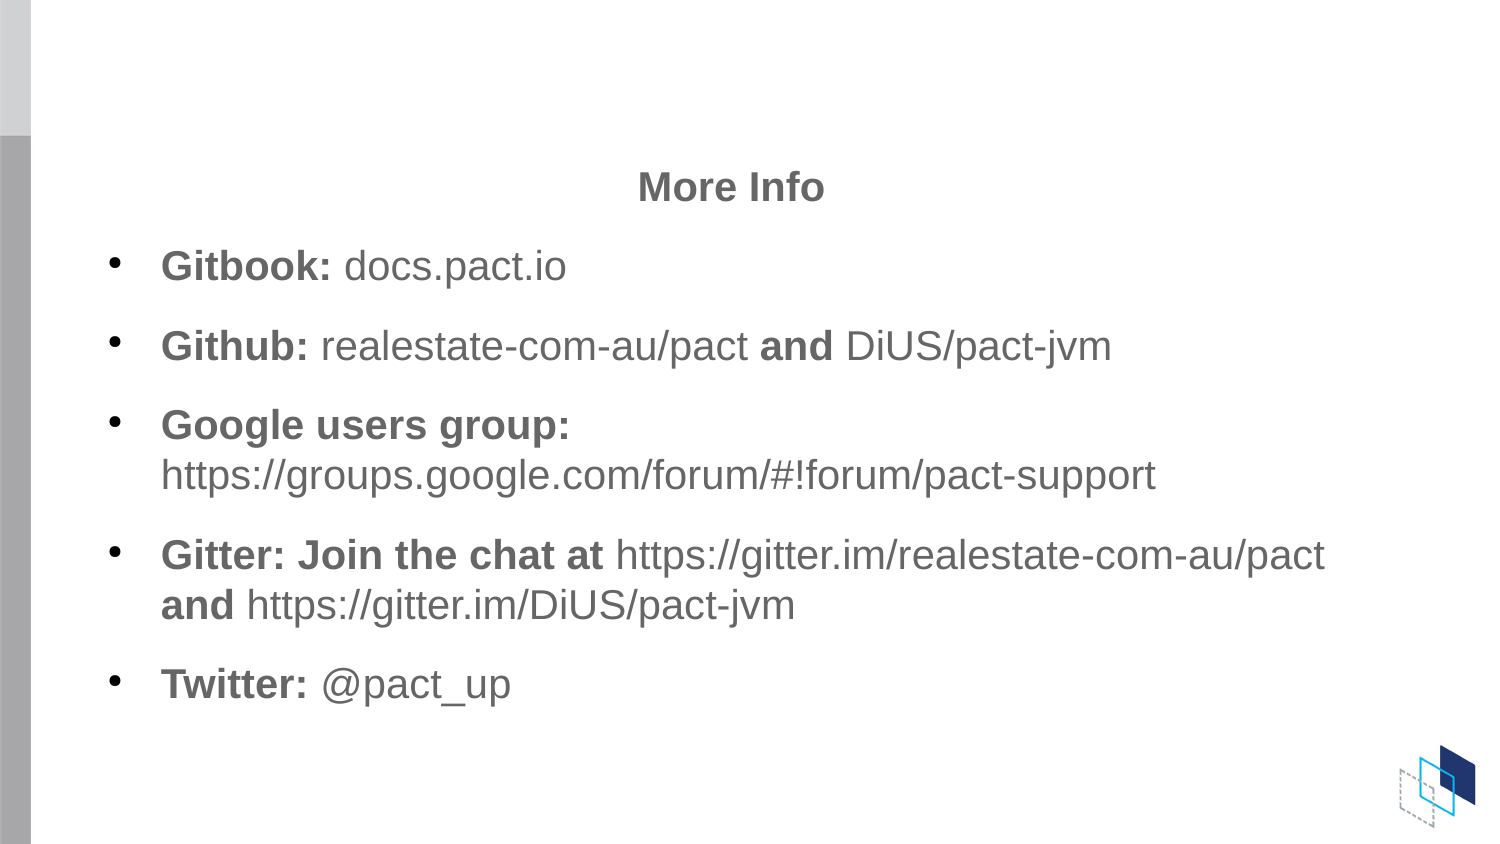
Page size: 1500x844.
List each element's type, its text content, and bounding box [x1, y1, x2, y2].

picture [0, 0, 37, 844]
list More Info Gitbook: docs.pact.io Github: realestate-com-au/pact and DiUS/pact-jvm Google users group: https://groups.google.com/forum/#!forum/pact-support Gitter: Join the chat at https://gitter.im/realestate-com-au/pact and https://gitter.im/DiUS/pact-jvm Twitter: @pact_up [75, 127, 1389, 739]
picture [1388, 738, 1486, 836]
